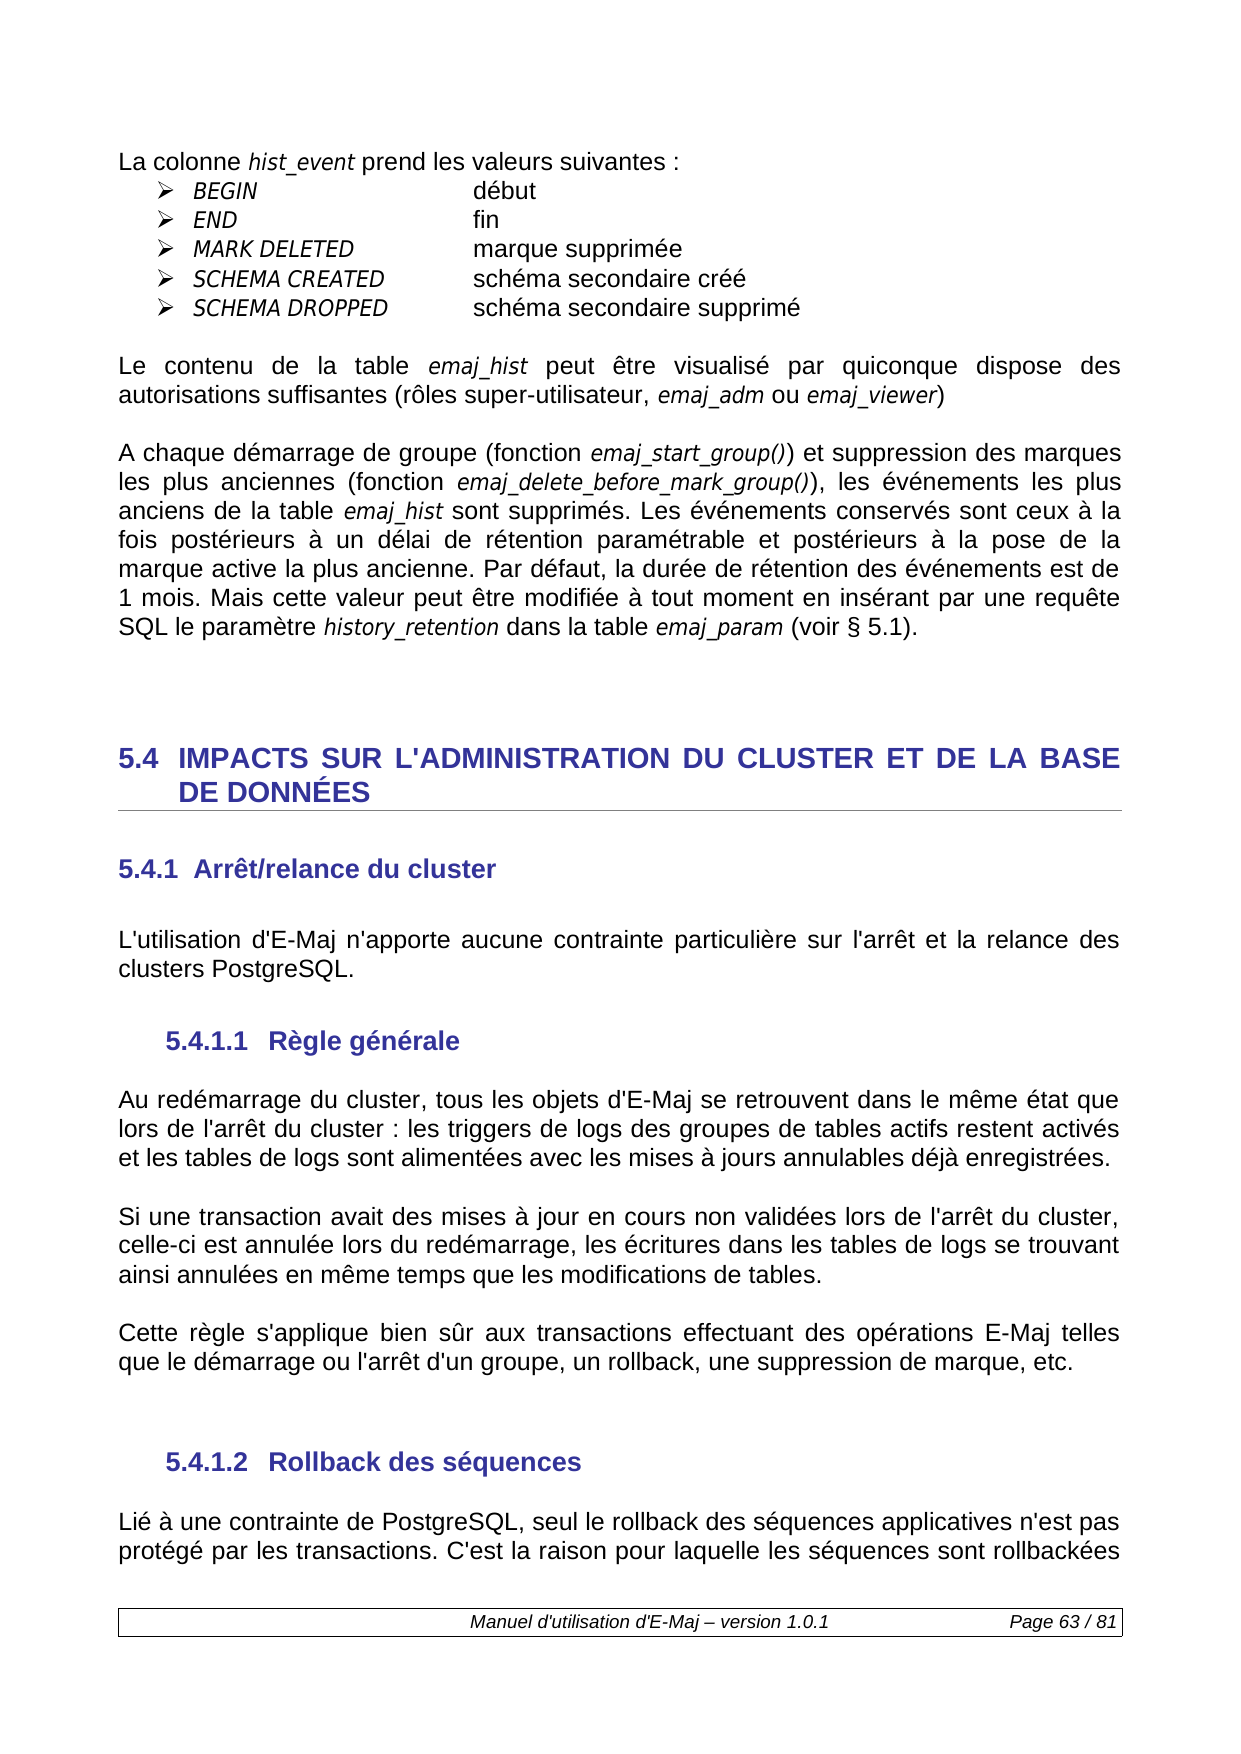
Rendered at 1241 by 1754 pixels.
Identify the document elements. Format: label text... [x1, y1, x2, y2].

subtitle Règle générale [165, 1025, 1122, 1056]
text Si une transaction avait des mises à jour en cours non validées lors de l'arrêt du cluster, celle-ci est annulée lors du redémarrage, les écritures dans les tables de logs se trouvant ainsi annulées en même temps que les modifications de tables. [118, 1201, 1122, 1288]
text Lié à une contrainte de PostgreSQL, seul le rollback des séquences applicatives n'est pas protégé par les transactions. C'est la raison pour laquelle les séquences sont rollbackées [118, 1506, 1122, 1564]
text Le contenu de la table emaj_hist peut être visualisé par quiconque dispose des autorisations suffisantes (rôles super-utilisateur, emaj_adm ou emaj_viewer) [118, 351, 1122, 409]
list END fin [156, 205, 1122, 234]
subtitle Impacts sur l'administration du cluster et de la base de données [118, 741, 1122, 810]
subtitle Arrêt/relance du cluster [118, 853, 1122, 884]
text Au redémarrage du cluster, tous les objets d'E-Maj se retrouvent dans le même état que lors de l'arrêt du cluster : les triggers de logs des groupes de tables actifs restent activés et les tables de logs sont alimentées avec les mises à jours annulables déjà enregistrées. [118, 1085, 1122, 1172]
list BEGIN début [156, 176, 1122, 205]
text L'utilisation d'E-Maj n'apporte aucune contrainte particulière sur l'arrêt et la relance des clusters PostgreSQL. [118, 925, 1122, 983]
text A chaque démarrage de groupe (fonction emaj_start_group()) et suppression des marques les plus anciennes (fonction emaj_delete_before_mark_group()), les événements les plus anciens de la table emaj_hist sont supprimés. Les événements conservés sont ceux à la fois postérieurs à un délai de rétention paramétrable et postérieurs à la pose de la marque active la plus ancienne. Par défaut, la durée de rétention des événements est de 1 mois. Mais cette valeur peut être modifiée à tout moment en insérant par une requête SQL le paramètre history_retention dans la table emaj_param (voir § 5.1). [118, 438, 1122, 641]
subtitle Rollback des séquences [165, 1446, 1122, 1477]
text La colonne hist_event prend les valeurs suivantes : [118, 147, 1122, 176]
list SCHEMA CREATED schéma secondaire créé [156, 263, 1122, 292]
list SCHEMA DROPPED schéma secondaire supprimé [156, 292, 1122, 322]
list MARK DELETED marque supprimée [156, 234, 1122, 263]
text Cette règle s'applique bien sûr aux transactions effectuant des opérations E-Maj telles que le démarrage ou l'arrêt d'un groupe, un rollback, une suppression de marque, etc. [118, 1318, 1122, 1376]
